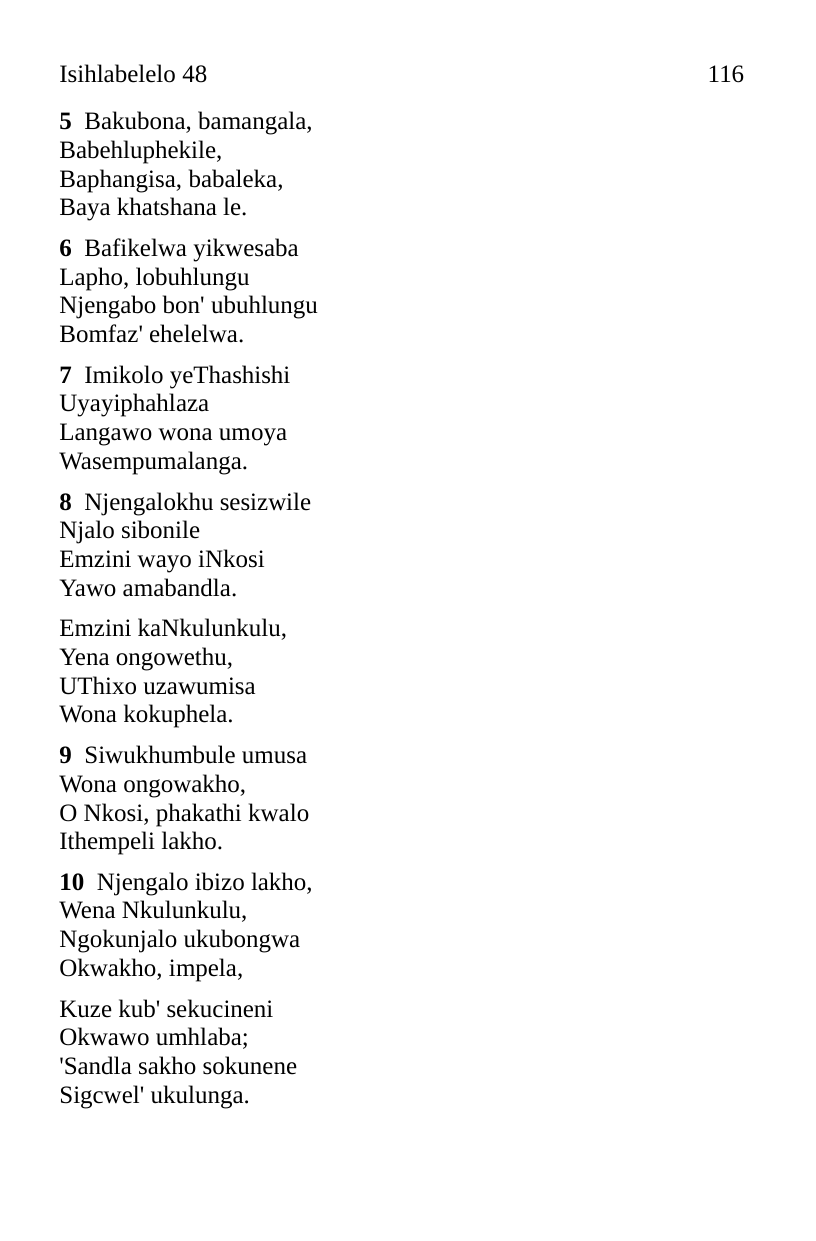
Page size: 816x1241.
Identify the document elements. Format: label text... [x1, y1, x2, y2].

text Okwakho, impela, [59, 953, 744, 982]
text Lapho, lobuhlungu [59, 262, 744, 291]
text 9 Siwukhumbule umusa [59, 740, 744, 769]
text Sigcwel' ukulunga. [59, 1080, 744, 1109]
text 8 Njengalokhu sesizwile [59, 487, 744, 515]
text 'Sandla sakho sokunene [59, 1051, 744, 1080]
text Ngokunjalo ukubongwa [59, 924, 744, 953]
text Yawo amabandla. [59, 573, 744, 602]
text Ithempeli lakho. [59, 826, 744, 855]
text Njengabo bon' ubuhlungu [59, 291, 744, 319]
text 10 Njengalo ibizo lakho, [59, 867, 744, 896]
text 7 Imikolo yeThashishi [59, 360, 744, 388]
text Wona ongowakho, [59, 769, 744, 798]
text Yena ongowethu, [59, 642, 744, 671]
text 6 Bafikelwa yikwesaba [59, 233, 744, 262]
text Kuze kub' sekucineni [59, 994, 744, 1022]
text Emzini kaNkulunkulu, [59, 613, 744, 642]
text Wasempumalanga. [59, 446, 744, 475]
text Babehluphekile, [59, 135, 744, 164]
text Bomfaz' ehelelwa. [59, 319, 744, 348]
text Uyayiphahlaza [59, 388, 744, 417]
text Okwawo umhlaba; [59, 1022, 744, 1051]
text Emzini wayo iNkosi [59, 544, 744, 573]
text Baya khatshana le. [59, 192, 744, 221]
text O Nkosi, phakathi kwalo [59, 798, 744, 826]
text Baphangisa, babaleka, [59, 164, 744, 192]
text UThixo uzawumisa [59, 671, 744, 699]
text Langawo wona umoya [59, 417, 744, 446]
text Wona kokuphela. [59, 699, 744, 728]
text Wena Nkulunkulu, [59, 896, 744, 924]
text 5 Bakubona, bamangala, [59, 106, 744, 135]
text Njalo sibonile [59, 515, 744, 544]
